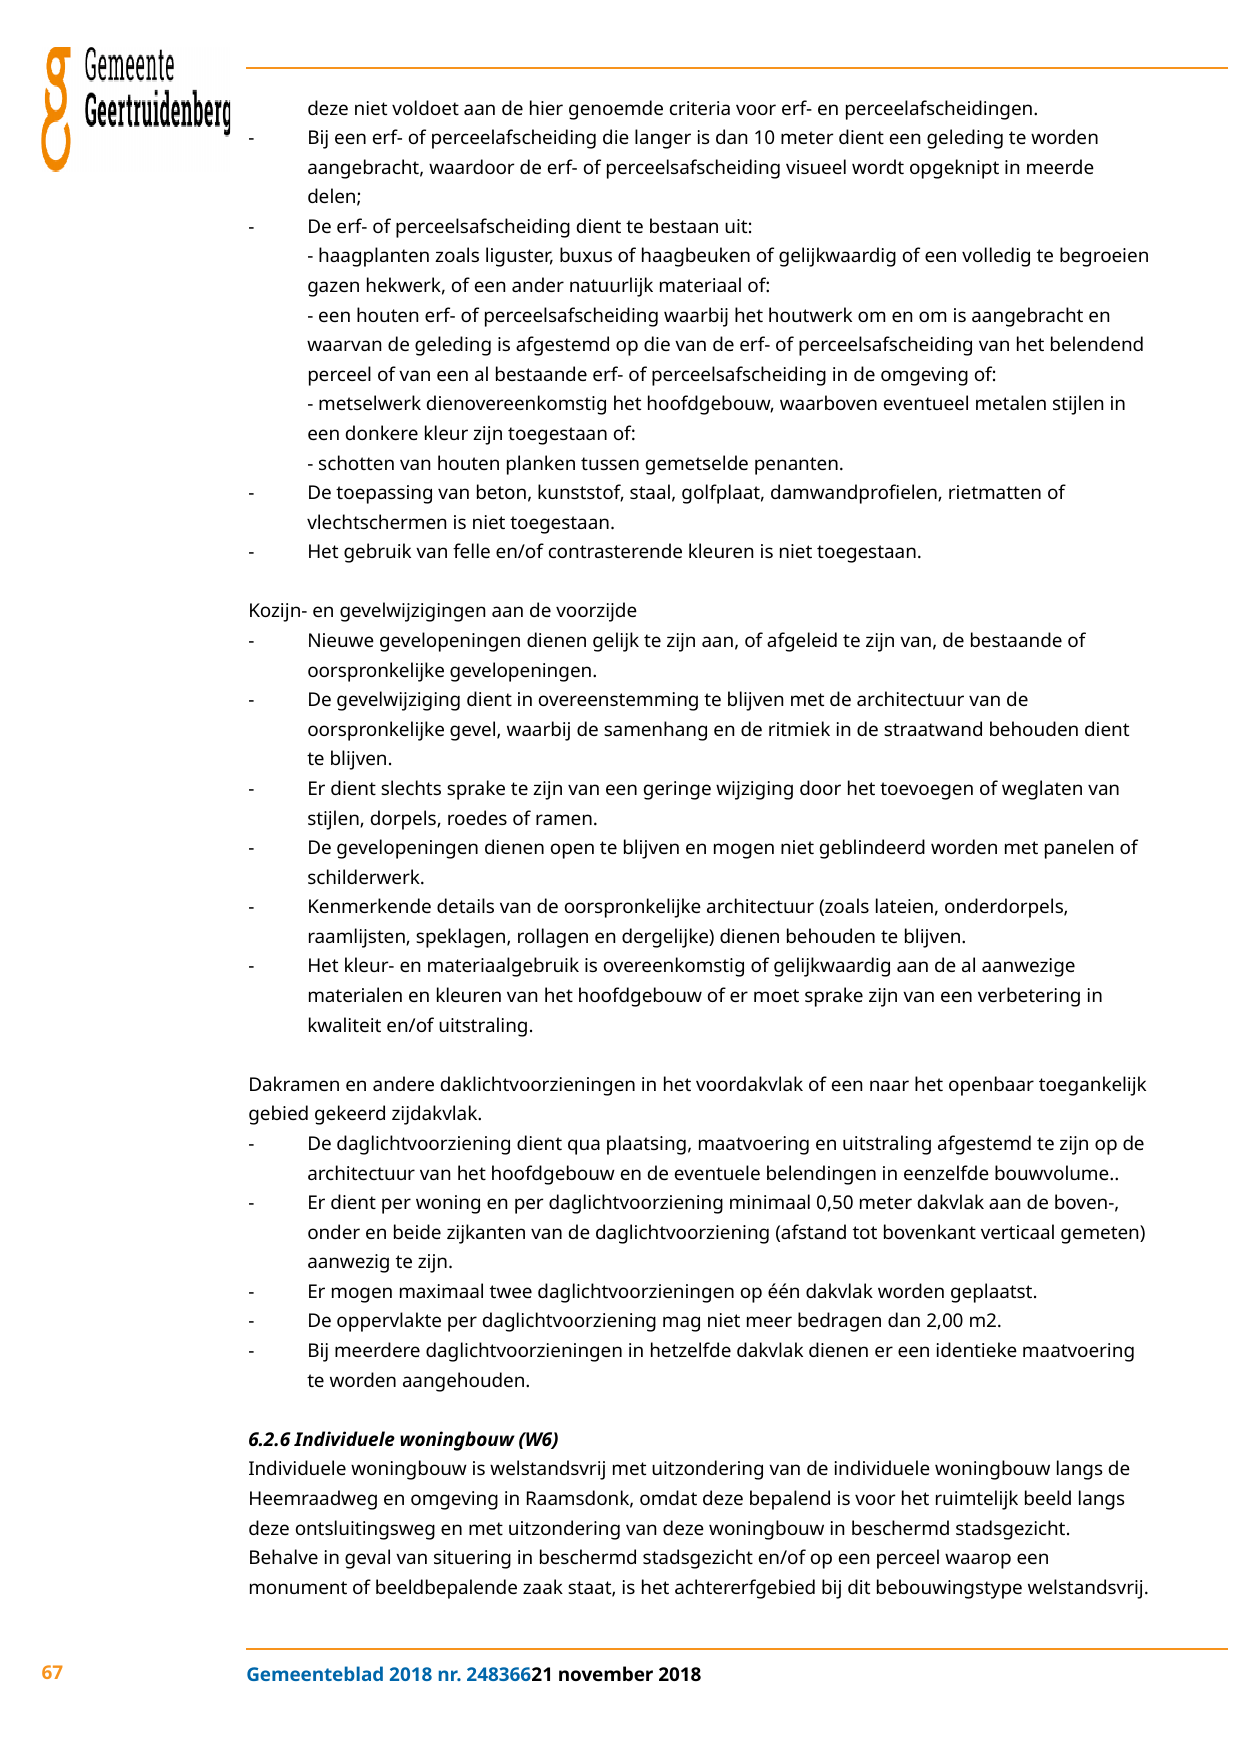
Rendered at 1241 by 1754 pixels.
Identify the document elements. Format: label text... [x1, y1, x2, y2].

list De toepassing van beton, kunststof, staal, golfplaat, damwandprofielen, rietmatten of vlechtschermen is niet toegestaan. [248, 479, 1152, 535]
list - schotten van houten planken tussen gemetselde penanten. [248, 450, 1152, 476]
list Er dient slechts sprake te zijn van een geringe wijziging door het toevoegen of weglaten van stijlen, dorpels, roedes of ramen. [248, 775, 1152, 831]
text Dakramen en andere daklichtvoorzieningen in het voordakvlak of een naar het openbaar toegankelijk gebied gekeerd zijdakvlak. [248, 1071, 1152, 1126]
list De daglichtvoorziening dient qua plaatsing, maatvoering en uitstraling afgestemd te zijn op de architectuur van het hoofdgebouw en de eventuele belendingen in eenzelfde bouwvolume.. [248, 1130, 1152, 1186]
list Bij meerdere daglichtvoorzieningen in hetzelfde dakvlak dienen er een identieke maatvoering te worden aangehouden. [248, 1337, 1152, 1393]
list Er dient per woning en per daglichtvoorziening minimaal 0,50 meter dakvlak aan de boven-, onder en beide zijkanten van de daglichtvoorziening (afstand tot bovenkant verticaal gemeten) aanwezig te zijn. [248, 1189, 1152, 1274]
text Individuele woningbouw is welstandsvrij met uitzondering van de individuele woningbouw langs de Heemraadweg en omgeving in Raamsdonk, omdat deze bepalend is voor het ruimtelijk beeld langs deze ontsluitingsweg en met uitzondering van deze woningbouw in beschermd stadsgezicht. [248, 1456, 1152, 1541]
list Er mogen maximaal twee daglichtvoorzieningen op één dakvlak worden geplaatst. [248, 1278, 1152, 1304]
list Nieuwe gevelopeningen dienen gelijk te zijn aan, of afgeleid te zijn van, de bestaande of oorspronkelijke gevelopeningen. [248, 627, 1152, 683]
picture [41, 47, 231, 172]
list Bij een erf- of perceelafscheiding die langer is dan 10 meter dient een geleding te worden aangebracht, waardoor de erf- of perceelsafscheiding visueel wordt opgeknipt in meerde delen; [248, 124, 1152, 209]
list Het gebruik van felle en/of contrasterende kleuren is niet toegestaan. [248, 538, 1152, 564]
list De erf- of perceelsafscheiding dient te bestaan uit: [248, 213, 1152, 239]
text Behalve in geval van situering in beschermd stadsgezicht en/of op een perceel waarop een monument of beeldbepalende zaak staat, is het achtererfgebied bij dit bebouwingstype welstandsvrij. [248, 1544, 1152, 1600]
list deze niet voldoet aan de hier genoemde criteria voor erf- en perceelafscheidingen. [248, 95, 1152, 121]
list De gevelwijziging dient in overeenstemming te blijven met de architectuur van de oorspronkelijke gevel, waarbij de samenhang en de ritmiek in de straatwand behouden dient te blijven. [248, 686, 1152, 771]
list De oppervlakte per daglichtvoorziening mag niet meer bedragen dan 2,00 m2. [248, 1308, 1152, 1333]
list De gevelopeningen dienen open te blijven en mogen niet geblindeerd worden met panelen of schilderwerk. [248, 834, 1152, 890]
list - een houten erf- of perceelsafscheiding waarbij het houtwerk om en om is aangebracht en waarvan de geleding is afgestemd op die van de erf- of perceelsafscheiding van het belendend perceel of van een al bestaande erf- of perceelsafscheiding in de omgeving of: [248, 302, 1152, 387]
text Kozijn- en gevelwijzigingen aan de voorzijde [248, 598, 1152, 623]
list - metselwerk dienovereenkomstig het hoofdgebouw, waarboven eventueel metalen stijlen in een donkere kleur zijn toegestaan of: [248, 391, 1152, 446]
text 6.2.6 Individuele woningbouw (W6) [248, 1426, 1152, 1452]
list - haagplanten zoals liguster, buxus of haagbeuken of gelijkwaardig of een volledig te begroeien gazen hekwerk, of een ander natuurlijk materiaal of: [248, 243, 1152, 298]
list Het kleur- en materiaalgebruik is overeenkomstig of gelijkwaardig aan de al aanwezige materialen en kleuren van het hoofdgebouw of er moet sprake zijn van een verbetering in kwaliteit en/of uitstraling. [248, 953, 1152, 1038]
list Kenmerkende details van de oorspronkelijke architectuur (zoals lateien, onderdorpels, raamlijsten, speklagen, rollagen en dergelijke) dienen behouden te blijven. [248, 893, 1152, 949]
